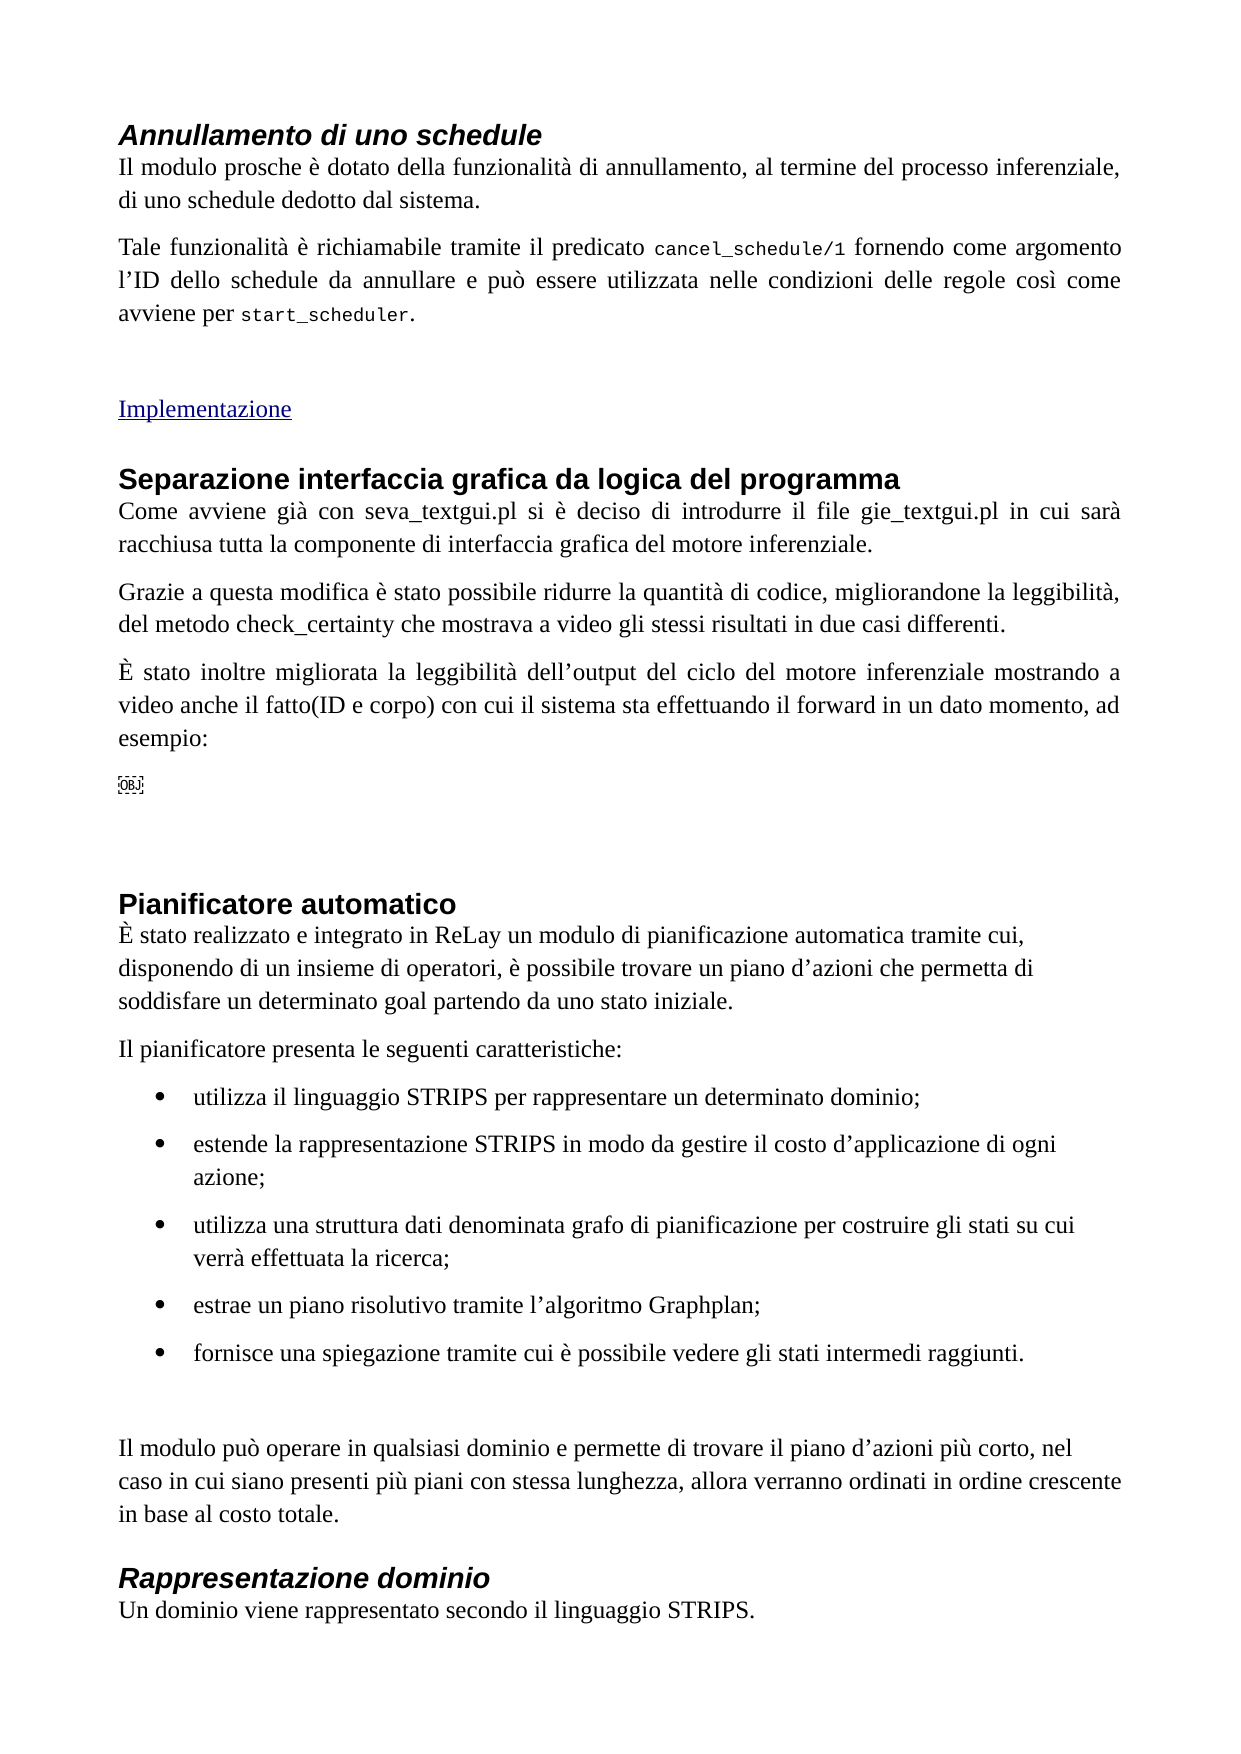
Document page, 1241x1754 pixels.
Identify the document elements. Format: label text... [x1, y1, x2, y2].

subtitle Rappresentazione dominio [118, 1562, 1122, 1595]
text Il modulo prosche è dotato della funzionalità di annullamento, al termine del processo inferenziale, di uno schedule dedotto dal sistema. [118, 152, 1122, 213]
text Il modulo può operare in qualsiasi dominio e permette di trovare il piano d’azioni più corto, nel caso in cui siano presenti più piani con stessa lunghezza, allora verranno ordinati in ordine crescente in base al costo totale. [118, 1433, 1122, 1528]
text È stato realizzato e integrato in ReLay un modulo di pianificazione automatica tramite cui, disponendo di un insieme di operatori, è possibile trovare un piano d’azioni che permetta di soddisfare un determinato goal partendo da uno stato iniziale. [118, 920, 1122, 1015]
list utilizza il linguaggio STRIPS per rappresentare un determinato dominio; [156, 1082, 1122, 1110]
text Grazie a questa modifica è stato possibile ridurre la quantità di codice, migliorandone la leggibilità, del metodo check_certainty che mostrava a video gli stessi risultati in due casi differenti. [118, 577, 1122, 638]
list fornisce una spiegazione tramite cui è possibile vedere gli stati intermedi raggiunti. [156, 1338, 1122, 1367]
subtitle Separazione interfaccia grafica da logica del programma [118, 462, 1122, 496]
text È stato inoltre migliorata la leggibilità dell’output del ciclo del motore inferenziale mostrando a video anche il fatto(ID e corpo) con cui il sistema sta effettuando il forward in un dato momento, ad esempio: [118, 657, 1122, 752]
list estrae un piano risolutivo tramite l’algoritmo Graphplan; [156, 1291, 1122, 1319]
text Come avviene già con seva_textgui.pl si è deciso di introdurre il file gie_textgui.pl in cui sarà racchiusa tutta la componente di interfaccia grafica del motore inferenziale. [118, 496, 1122, 558]
subtitle Pianificatore automatico [118, 887, 1122, 920]
text Tale funzionalità è richiamabile tramite il predicato cancel_schedule/1 fornendo come argomento l’ID dello schedule da annullare e può essere utilizzata nelle condizioni delle regole così come avviene per start_scheduler. [118, 232, 1122, 327]
text Un dominio viene rappresentato secondo il linguaggio STRIPS. [118, 1595, 1122, 1624]
list utilizza una struttura dati denominata grafo di pianificazione per costruire gli stati su cui verrà effettuata la ricerca; [156, 1210, 1122, 1272]
text Il pianificatore presenta le seguenti caratteristiche: [118, 1034, 1122, 1063]
subtitle Annullamento di uno schedule [118, 118, 1122, 152]
text Implementazione [118, 394, 1122, 423]
text ￼ [118, 771, 1122, 799]
list estende la rappresentazione STRIPS in modo da gestire il costo d’applicazione di ogni azione; [156, 1129, 1122, 1191]
